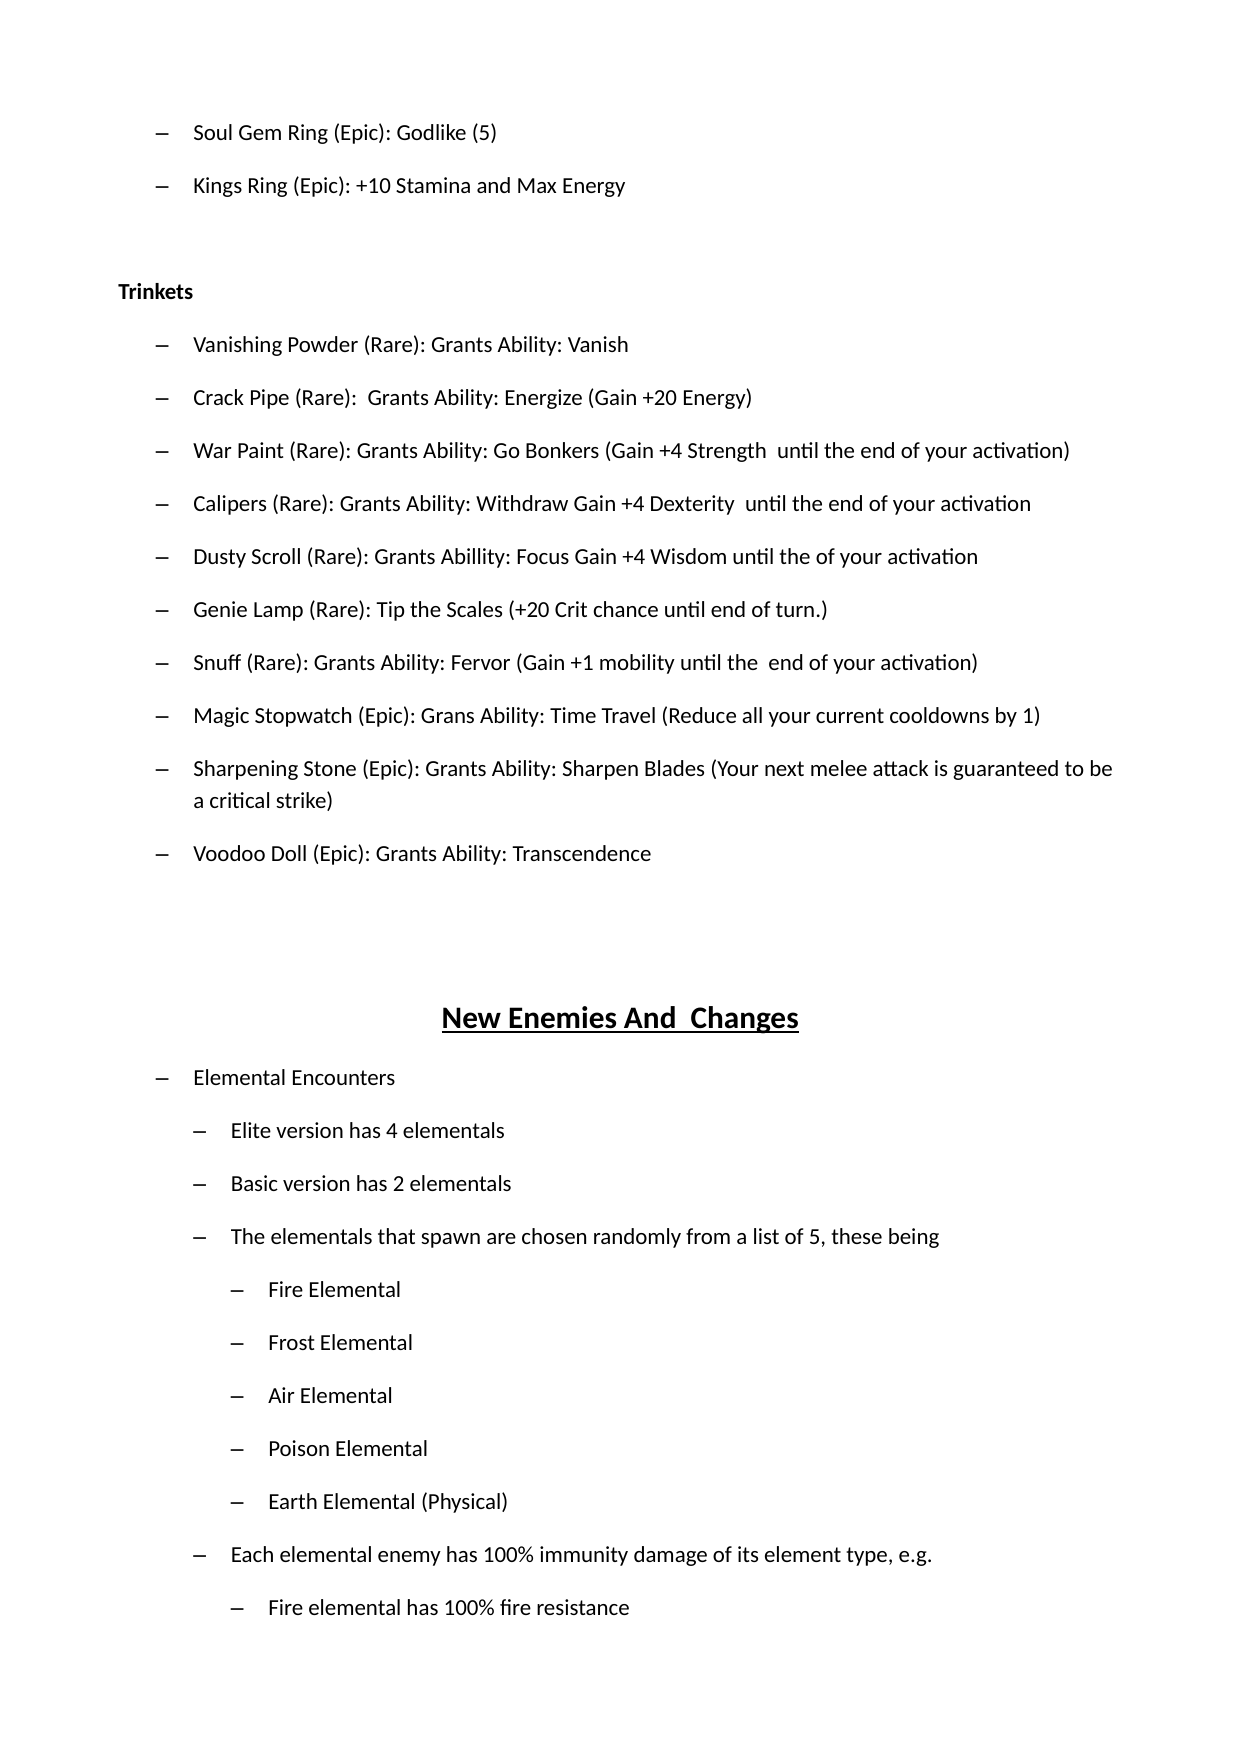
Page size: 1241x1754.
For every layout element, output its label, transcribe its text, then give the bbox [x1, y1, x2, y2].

list Genie Lamp (Rare): Tip the Scales (+20 Crit chance until end of turn.) [156, 595, 1122, 623]
list Crack Pipe (Rare): Grants Ability: Energize (Gain +20 Energy) [156, 383, 1122, 411]
list Basic version has 2 elementals [193, 1169, 1122, 1197]
list Soul Gem Ring (Epic): Godlike (5) [156, 118, 1122, 146]
list Sharpening Stone (Epic): Grants Ability: Sharpen Blades (Your next melee attack is guaranteed to be a critical strike) [156, 754, 1122, 814]
list Voodoo Doll (Epic): Grants Ability: Transcendence [156, 839, 1122, 868]
list Vanishing Powder (Rare): Grants Ability: Vanish [156, 330, 1122, 358]
list Snuff (Rare): Grants Ability: Fervor (Gain +1 mobility until the end of your activation) [156, 648, 1122, 676]
list Air Elemental [231, 1381, 1122, 1409]
list War Paint (Rare): Grants Ability: Go Bonkers (Gain +4 Strength until the end of your activation) [156, 436, 1122, 464]
list Fire Elemental [231, 1275, 1122, 1303]
text Trinkets [118, 277, 1122, 305]
list Poison Elemental [231, 1434, 1122, 1462]
list Elemental Encounters [156, 1063, 1122, 1091]
list Earth Elemental (Physical) [231, 1487, 1122, 1515]
text New Enemies And Changes [118, 999, 1122, 1037]
list The elementals that spawn are chosen randomly from a list of 5, these being [193, 1222, 1122, 1250]
list Dusty Scroll (Rare): Grants Abillity: Focus Gain +4 Wisdom until the of your activation [156, 542, 1122, 570]
list Each elemental enemy has 100% immunity damage of its element type, e.g. [193, 1540, 1122, 1568]
list Kings Ring (Epic): +10 Stamina and Max Energy [156, 171, 1122, 199]
list Magic Stopwatch (Epic): Grans Ability: Time Travel (Reduce all your current cooldowns by 1) [156, 701, 1122, 729]
list Fire elemental has 100% fire resistance [231, 1593, 1122, 1621]
list Calipers (Rare): Grants Ability: Withdraw Gain +4 Dexterity until the end of your activation [156, 489, 1122, 517]
list Frost Elemental [231, 1328, 1122, 1356]
list Elite version has 4 elementals [193, 1116, 1122, 1144]
